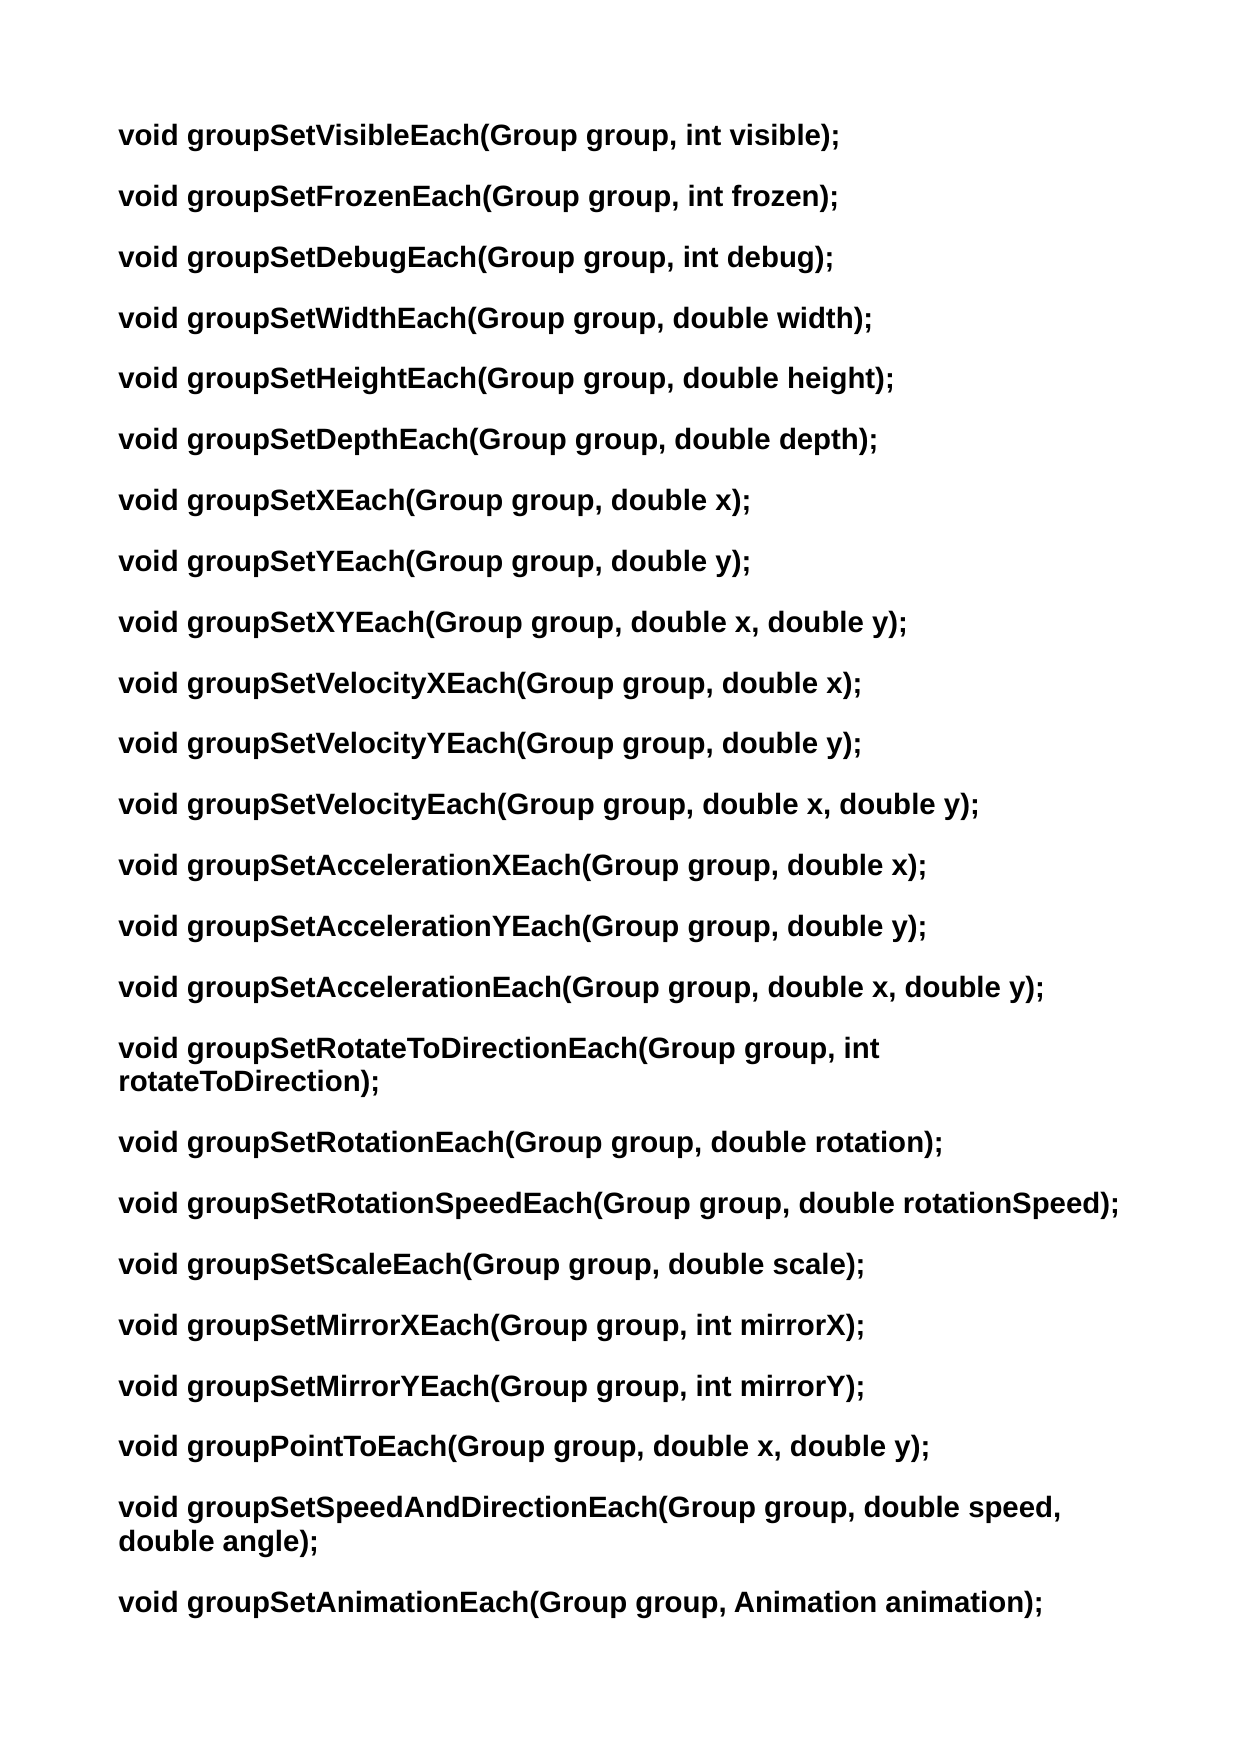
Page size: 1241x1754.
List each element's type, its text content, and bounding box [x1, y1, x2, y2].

subtitle void groupSetVelocityEach(Group group, double x, double y); [118, 787, 1122, 821]
subtitle void groupSetRotateToDirectionEach(Group group, int rotateToDirection); [118, 1031, 1122, 1098]
subtitle void groupSetHeightEach(Group group, double height); [118, 361, 1122, 395]
subtitle void groupSetVelocityXEach(Group group, double x); [118, 666, 1122, 699]
subtitle void groupSetSpeedAndDirectionEach(Group group, double speed, double angle); [118, 1490, 1122, 1558]
subtitle void groupSetVelocityYEach(Group group, double y); [118, 726, 1122, 760]
subtitle void groupSetRotationSpeedEach(Group group, double rotationSpeed); [118, 1186, 1122, 1220]
subtitle void groupSetAccelerationXEach(Group group, double x); [118, 848, 1122, 882]
subtitle void groupPointToEach(Group group, double x, double y); [118, 1429, 1122, 1463]
subtitle void groupSetAnimationEach(Group group, Animation animation); [118, 1585, 1122, 1618]
subtitle void groupSetWidthEach(Group group, double width); [118, 301, 1122, 334]
subtitle void groupSetAccelerationYEach(Group group, double y); [118, 909, 1122, 943]
subtitle void groupSetVisibleEach(Group group, int visible); [118, 118, 1122, 152]
subtitle void groupSetRotationEach(Group group, double rotation); [118, 1125, 1122, 1159]
subtitle void groupSetAccelerationEach(Group group, double x, double y); [118, 970, 1122, 1003]
subtitle void groupSetMirrorYEach(Group group, int mirrorY); [118, 1368, 1122, 1402]
subtitle void groupSetXYEach(Group group, double x, double y); [118, 605, 1122, 638]
subtitle void groupSetScaleEach(Group group, double scale); [118, 1247, 1122, 1281]
subtitle void groupSetYEach(Group group, double y); [118, 544, 1122, 578]
subtitle void groupSetMirrorXEach(Group group, int mirrorX); [118, 1308, 1122, 1341]
subtitle void groupSetXEach(Group group, double x); [118, 483, 1122, 517]
subtitle void groupSetDepthEach(Group group, double depth); [118, 422, 1122, 456]
subtitle void groupSetFrozenEach(Group group, int frozen); [118, 179, 1122, 213]
subtitle void groupSetDebugEach(Group group, int debug); [118, 240, 1122, 273]
